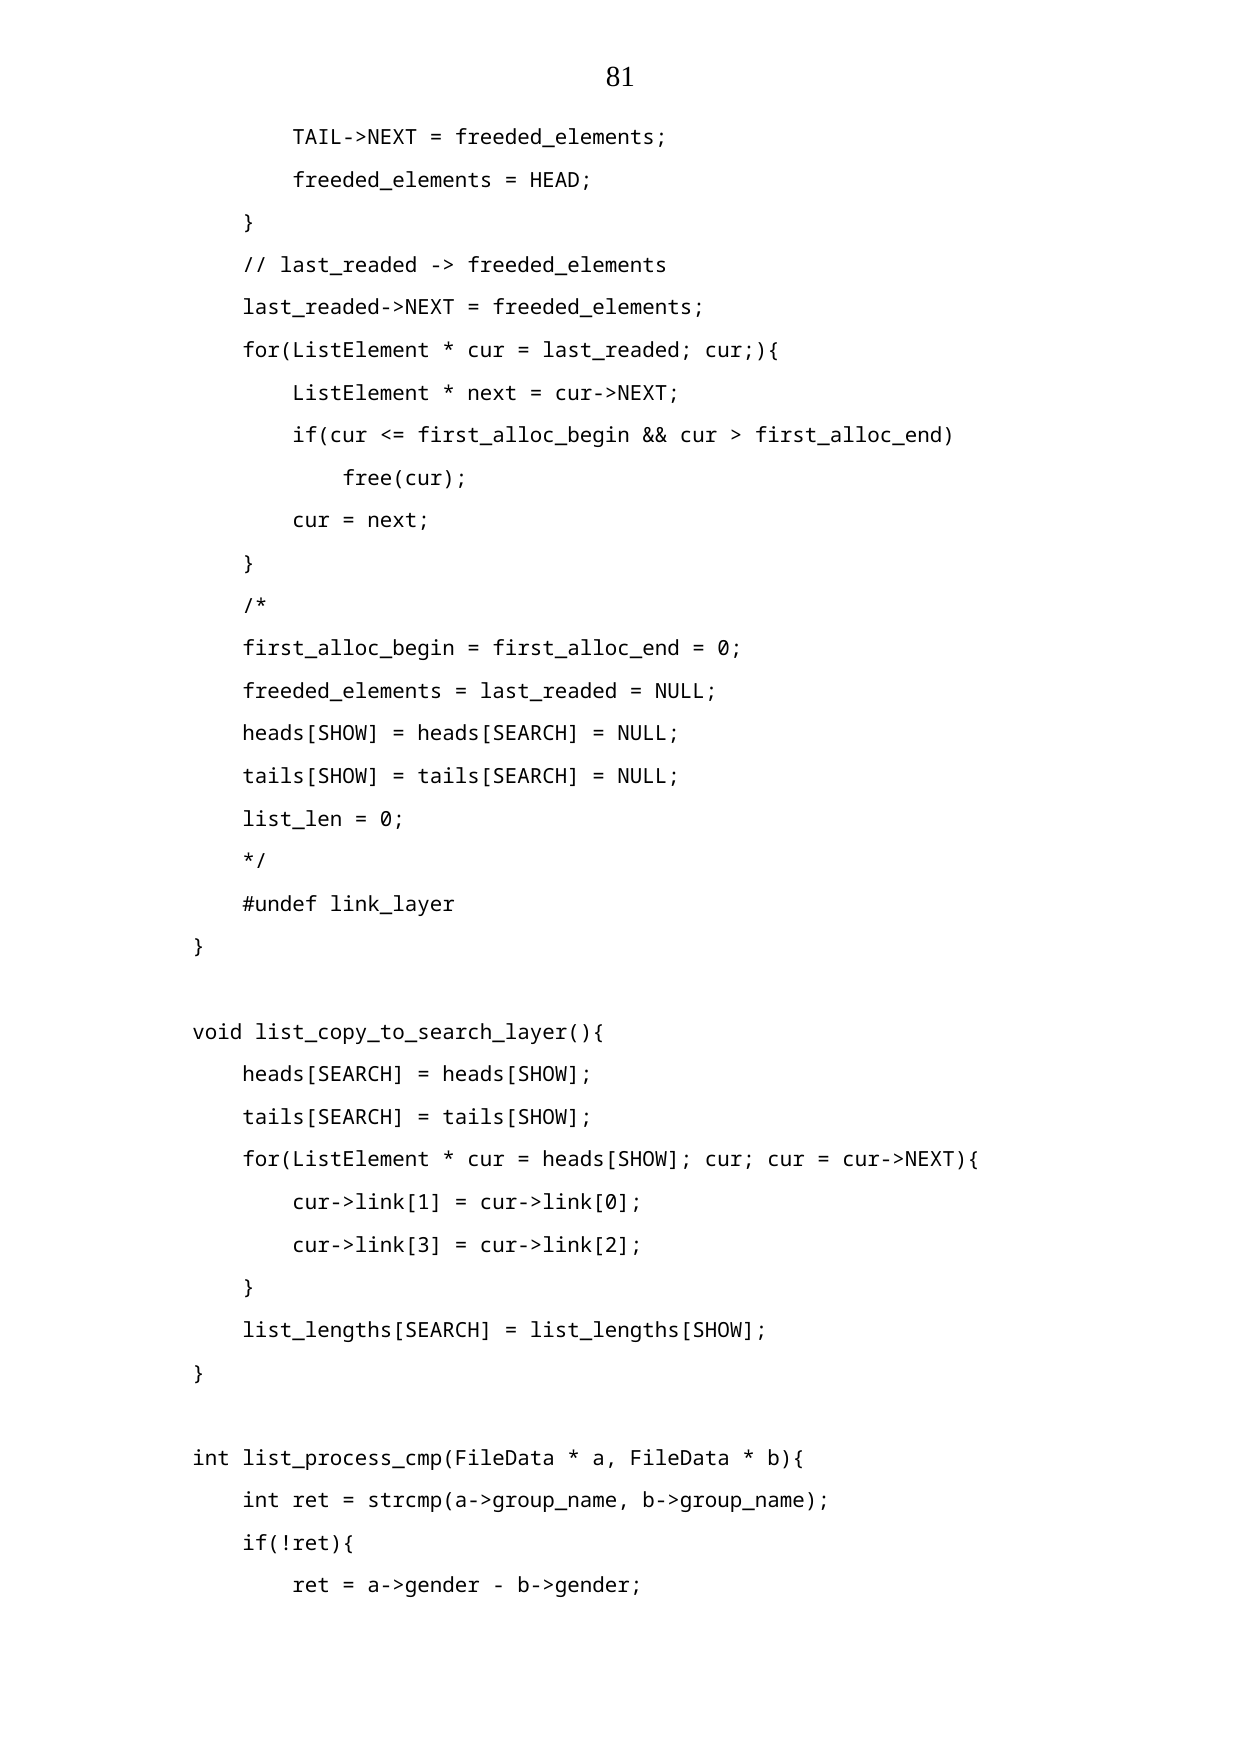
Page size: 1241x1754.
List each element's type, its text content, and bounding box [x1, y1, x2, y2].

text } [118, 932, 1122, 960]
text TAIL->NEXT = freeded_elements; [118, 122, 1122, 151]
text cur = next; [118, 506, 1122, 534]
text int list_process_cmp(FileData * a, FileData * b){ [118, 1443, 1122, 1471]
text for(ListElement * cur = heads[SHOW]; cur; cur = cur->NEXT){ [118, 1144, 1122, 1173]
text heads[SHOW] = heads[SEARCH] = NULL; [118, 718, 1122, 747]
text if(!ret){ [118, 1528, 1122, 1556]
text list_len = 0; [118, 804, 1122, 832]
text } [118, 1358, 1122, 1386]
text freeded_elements = last_readed = NULL; [118, 676, 1122, 704]
text // last_readed -> freeded_elements [118, 250, 1122, 278]
text cur->link[3] = cur->link[2]; [118, 1230, 1122, 1258]
text ListElement * next = cur->NEXT; [118, 378, 1122, 406]
text last_readed->NEXT = freeded_elements; [118, 292, 1122, 321]
text heads[SEARCH] = heads[SHOW]; [118, 1059, 1122, 1088]
text #undef link_layer [118, 889, 1122, 917]
text tails[SHOW] = tails[SEARCH] = NULL; [118, 761, 1122, 789]
text int ret = strcmp(a->group_name, b->group_name); [118, 1485, 1122, 1514]
text cur->link[1] = cur->link[0]; [118, 1187, 1122, 1216]
text free(cur); [118, 463, 1122, 491]
text } [118, 1272, 1122, 1301]
text freeded_elements = HEAD; [118, 165, 1122, 193]
text void list_copy_to_search_layer(){ [118, 1017, 1122, 1045]
text if(cur <= first_alloc_begin && cur > first_alloc_end) [118, 420, 1122, 449]
text for(ListElement * cur = last_readed; cur;){ [118, 335, 1122, 363]
text first_alloc_begin = first_alloc_end = 0; [118, 633, 1122, 662]
text list_lengths[SEARCH] = list_lengths[SHOW]; [118, 1315, 1122, 1343]
text */ [118, 846, 1122, 875]
text /* [118, 591, 1122, 619]
text tails[SEARCH] = tails[SHOW]; [118, 1102, 1122, 1130]
text } [118, 548, 1122, 577]
text } [118, 207, 1122, 236]
text ret = a->gender - b->gender; [118, 1571, 1122, 1599]
